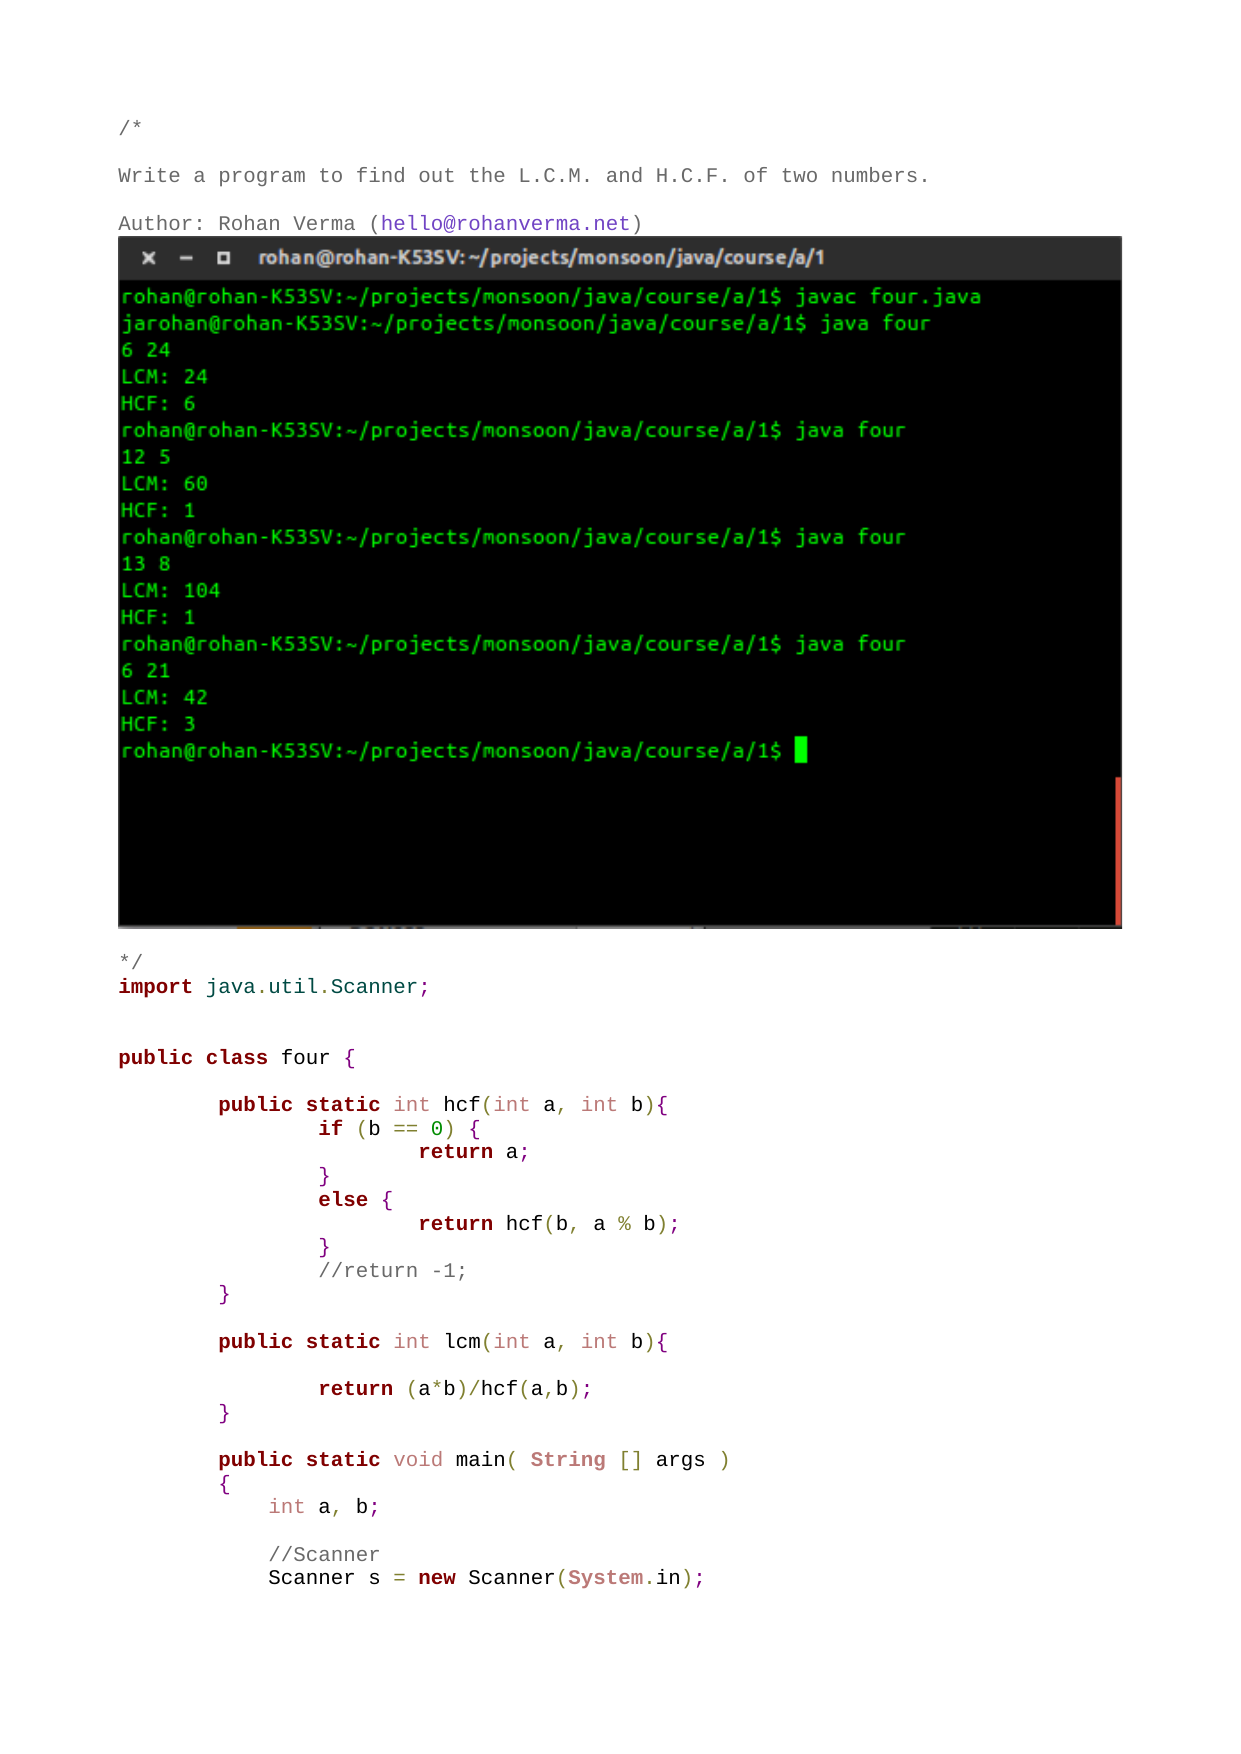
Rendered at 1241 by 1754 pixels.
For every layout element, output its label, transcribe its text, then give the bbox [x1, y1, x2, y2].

text public static int lcm(int a, int b){ [118, 1331, 1122, 1354]
text return hcf(b, a % b); [118, 1212, 1122, 1236]
text return a; [118, 1142, 1122, 1165]
text } [118, 1165, 1122, 1189]
text public class four { [118, 1047, 1122, 1071]
text Author: Rohan Verma (hello@rohanverma.net) [118, 213, 1122, 236]
text //return -1; [118, 1260, 1122, 1283]
text } [118, 1283, 1122, 1307]
text { [118, 1473, 1122, 1496]
text } [118, 1236, 1122, 1260]
text return (a*b)/hcf(a,b); [118, 1378, 1122, 1402]
text int a, b; [118, 1496, 1122, 1520]
text public static int hcf(int a, int b){ [118, 1094, 1122, 1118]
text Scanner s = new Scanner(System.in); [118, 1567, 1122, 1591]
text public static void main( String [] args ) [118, 1449, 1122, 1473]
picture [118, 236, 1123, 929]
text else { [118, 1189, 1122, 1212]
text if (b == 0) { [118, 1118, 1122, 1142]
text } [118, 1402, 1122, 1425]
text */ [118, 952, 1122, 976]
text /* [118, 118, 1122, 142]
text import java.util.Scanner; [118, 976, 1122, 1000]
text Write a program to find out the L.C.M. and H.C.F. of two numbers. [118, 165, 1122, 189]
text //Scanner [118, 1543, 1122, 1567]
